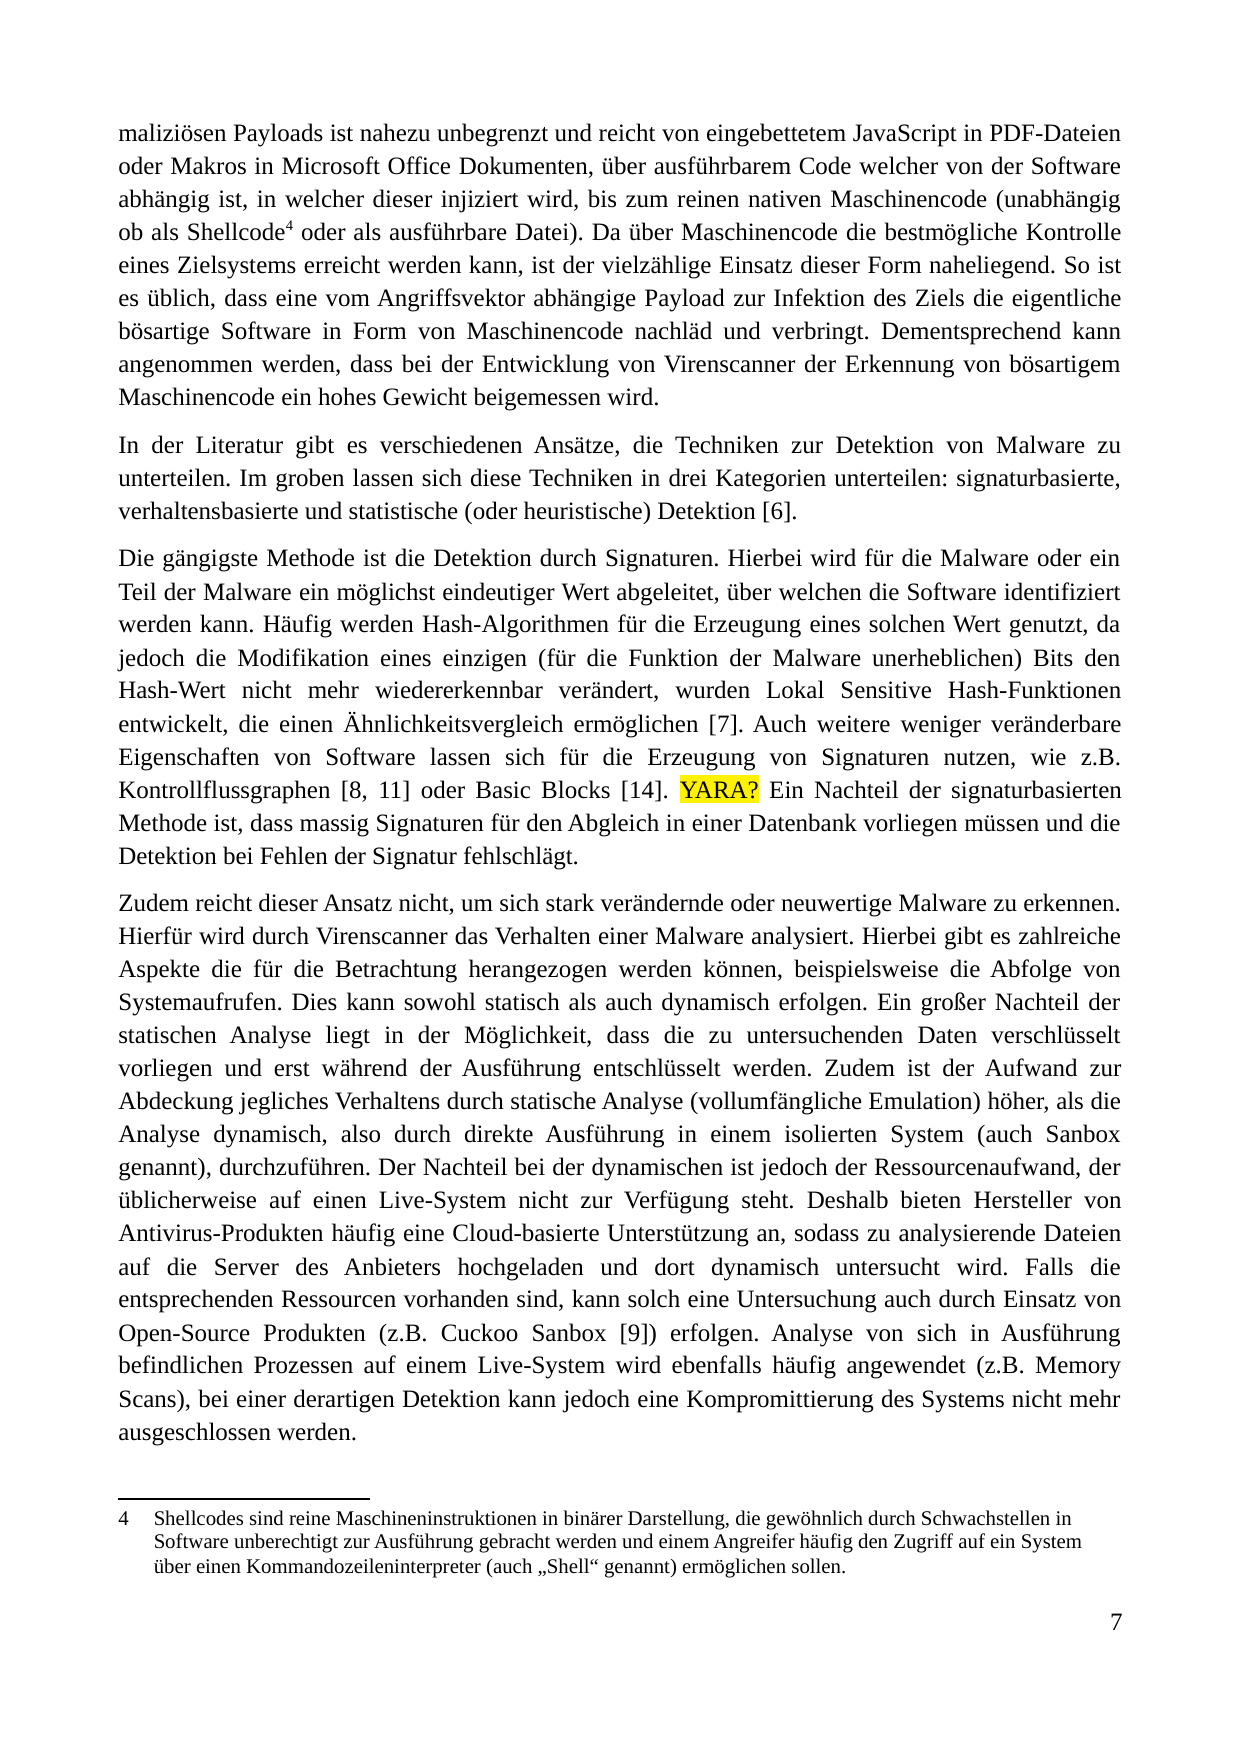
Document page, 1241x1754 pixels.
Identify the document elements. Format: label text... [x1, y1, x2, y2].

text maliziösen Payloads ist nahezu unbegrenzt und reicht von eingebettetem JavaScript in PDF-Dateien oder Makros in Microsoft Office Dokumenten, über ausführbarem Code welcher von der Software abhängig ist, in welcher dieser injiziert wird, bis zum reinen nativen Maschinencode (unabhängig ob als Shellcode oder als ausführbare Datei). Da über Maschinencode die bestmögliche Kontrolle eines Zielsystems erreicht werden kann, ist der vielzählige Einsatz dieser Form naheliegend. So ist es üblich, dass eine vom Angriffsvektor abhängige Payload zur Infektion des Ziels die eigentliche bösartige Software in Form von Maschinencode nachläd und verbringt. Dementsprechend kann angenommen werden, dass bei der Entwicklung von Virenscanner der Erkennung von bösartigem Maschinencode ein hohes Gewicht beigemessen wird. [118, 118, 1122, 411]
text In der Literatur gibt es verschiedenen Ansätze, die Techniken zur Detektion von Malware zu unterteilen. Im groben lassen sich diese Techniken in drei Kategorien unterteilen: signaturbasierte, verhaltensbasierte und statistische (oder heuristische) Detektion [6]. [118, 430, 1122, 525]
text Die gängigste Methode ist die Detektion durch Signaturen. Hierbei wird für die Malware oder ein Teil der Malware ein möglichst eindeutiger Wert abgeleitet, über welchen die Software identifiziert werden kann. Häufig werden Hash-Algorithmen für die Erzeugung eines solchen Wert genutzt, da jedoch die Modifikation eines einzigen (für die Funktion der Malware unerheblichen) Bits den Hash-Wert nicht mehr wiedererkennbar verändert, wurden Lokal Sensitive Hash-Funktionen entwickelt, die einen Ähnlichkeitsvergleich ermöglichen [7]. Auch weitere weniger veränderbare Eigenschaften von Software lassen sich für die Erzeugung von Signaturen nutzen, wie z.B. Kontrollflussgraphen [8, 11] oder Basic Blocks [14]. YARA? Ein Nachteil der signaturbasierten Methode ist, dass massig Signaturen für den Abgleich in einer Datenbank vorliegen müssen und die Detektion bei Fehlen der Signatur fehlschlägt. [118, 543, 1122, 869]
text Shellcodes sind reine Maschineninstruktionen in binärer Darstellung, die gewöhnlich durch Schwachstellen in Software unberechtigt zur Ausführung gebracht werden und einem Angreifer häufig den Zugriff auf ein System über einen Kommandozeileninterpreter (auch „Shell“ genannt) ermöglichen sollen. [118, 1505, 1122, 1578]
text Zudem reicht dieser Ansatz nicht, um sich stark verändernde oder neuwertige Malware zu erkennen. Hierfür wird durch Virenscanner das Verhalten einer Malware analysiert. Hierbei gibt es zahlreiche Aspekte die für die Betrachtung herangezogen werden können, beispielsweise die Abfolge von Systemaufrufen. Dies kann sowohl statisch als auch dynamisch erfolgen. Ein großer Nachteil der statischen Analyse liegt in der Möglichkeit, dass die zu untersuchenden Daten verschlüsselt vorliegen und erst während der Ausführung entschlüsselt werden. Zudem ist der Aufwand zur Abdeckung jegliches Verhaltens durch statische Analyse (vollumfängliche Emulation) höher, als die Analyse dynamisch, also durch direkte Ausführung in einem isolierten System (auch Sanbox genannt), durchzuführen. Der Nachteil bei der dynamischen ist jedoch der Ressourcenaufwand, der üblicherweise auf einen Live-System nicht zur Verfügung steht. Deshalb bieten Hersteller von Antivirus-Produkten häufig eine Cloud-basierte Unterstützung an, sodass zu analysierende Dateien auf die Server des Anbieters hochgeladen und dort dynamisch untersucht wird. Falls die entsprechenden Ressourcen vorhanden sind, kann solch eine Untersuchung auch durch Einsatz von Open-Source Produkten (z.B. Cuckoo Sanbox [9]) erfolgen. Analyse von sich in Ausführung befindlichen Prozessen auf einem Live-System wird ebenfalls häufig angewendet (z.B. Memory Scans), bei einer derartigen Detektion kann jedoch eine Kompromittierung des Systems nicht mehr ausgeschlossen werden. [118, 888, 1122, 1445]
